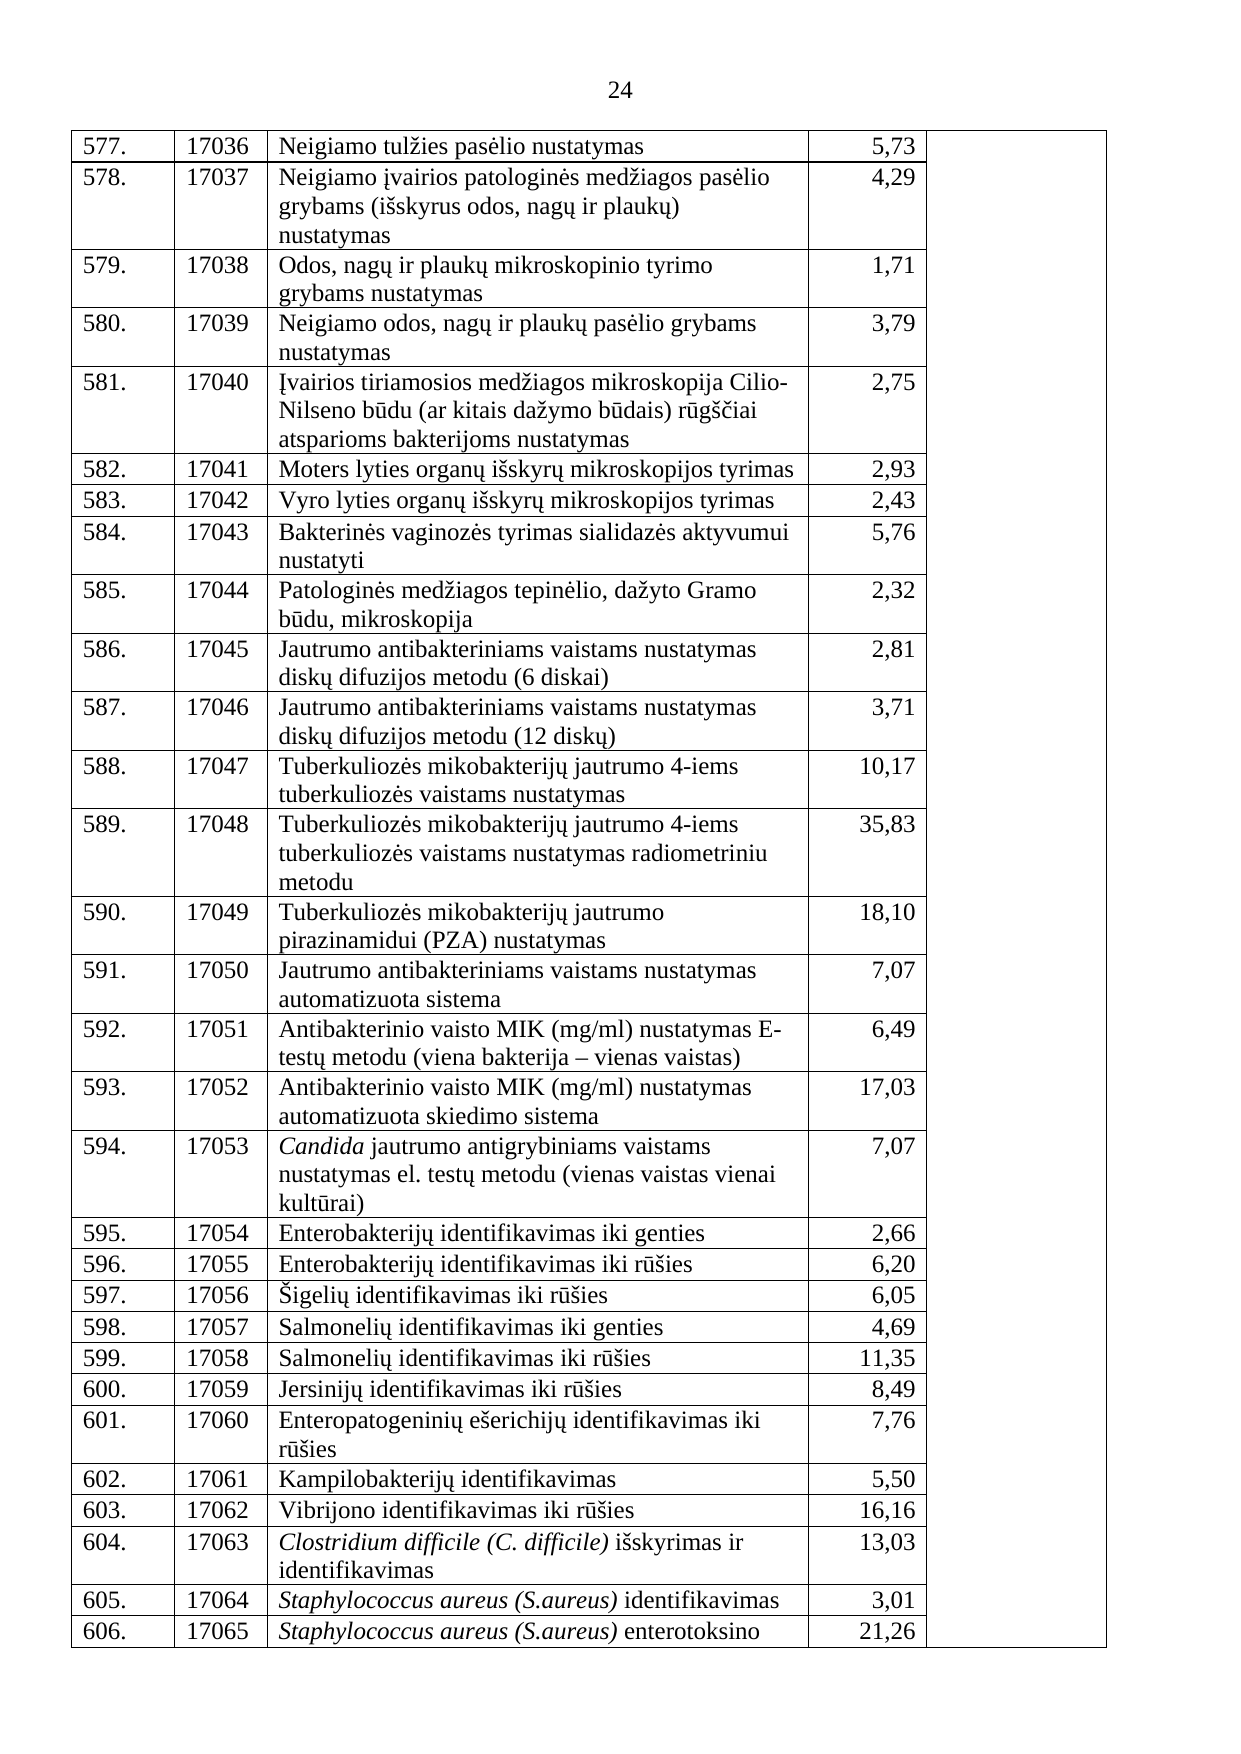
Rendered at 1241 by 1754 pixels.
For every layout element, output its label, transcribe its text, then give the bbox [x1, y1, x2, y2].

table_cell [1107, 1405, 1120, 1463]
table_cell Jersinijų identifikavimas iki rūšies [268, 1374, 808, 1404]
table_cell 17061 [175, 1464, 267, 1494]
table_cell 600. [72, 1374, 174, 1404]
table_cell Enteropatogeninių ešerichijų identifikavimas iki rūšies [268, 1406, 808, 1463]
table_cell Enterobakterijų identifikavimas iki rūšies [268, 1249, 808, 1279]
table_cell 599. [72, 1343, 174, 1373]
table_cell Odos, nagų ir plaukų mikroskopinio tyrimo grybams nustatymas [268, 250, 808, 307]
table_cell 604. [72, 1527, 174, 1584]
table_cell 603. [72, 1495, 174, 1526]
table_cell Clostridium difficile (C. difficile) išskyrimas ir identifikavimas [268, 1527, 808, 1584]
table_cell [1107, 1130, 1120, 1217]
table_cell 17054 [175, 1218, 267, 1248]
table_cell 581. [72, 367, 174, 453]
table_cell Antibakterinio vaisto MIK (mg/ml) nustatymas automatizuota skiedimo sistema [268, 1072, 808, 1130]
table_cell [1107, 1463, 1120, 1494]
table_cell 13,03 [809, 1527, 926, 1584]
table_cell 17063 [175, 1527, 267, 1584]
table_cell 5,50 [809, 1464, 926, 1494]
table_cell Jautrumo antibakteriniams vaistams nustatymas diskų difuzijos metodu (12 diskų) [268, 692, 808, 750]
table_cell 17050 [175, 955, 267, 1013]
table_cell 17044 [175, 575, 267, 633]
table_cell 593. [72, 1072, 174, 1130]
table_cell 17045 [175, 634, 267, 691]
table_cell [1107, 1013, 1120, 1071]
table_cell Antibakterinio vaisto MIK (mg/ml) nustatymas E-testų metodu (viena bakterija – vienas vaistas) [268, 1014, 808, 1071]
table_cell 586. [72, 634, 174, 691]
table_cell Bakterinės vaginozės tyrimas sialidazės aktyvumui nustatyti [268, 517, 808, 574]
table_cell 577. [72, 131, 174, 161]
table_cell Salmonelių identifikavimas iki rūšies [268, 1343, 808, 1373]
table_cell Salmonelių identifikavimas iki genties [268, 1312, 808, 1342]
table_cell 590. [72, 897, 174, 954]
table_cell [1107, 484, 1120, 516]
table_cell 5,76 [809, 517, 926, 574]
table_cell 17046 [175, 692, 267, 750]
table_cell 597. [72, 1281, 174, 1311]
table_cell 17036 [175, 131, 267, 161]
table_cell 17041 [175, 454, 267, 484]
table_cell 2,93 [809, 454, 926, 484]
table_cell 17,03 [809, 1072, 926, 1130]
table_cell 2,81 [809, 634, 926, 691]
table_cell Jautrumo antibakteriniams vaistams nustatymas automatizuota sistema [268, 955, 808, 1013]
table_cell [1107, 808, 1120, 896]
table_cell [1107, 1373, 1120, 1404]
table_cell Tuberkuliozės mikobakterijų jautrumo 4-iems tuberkuliozės vaistams nustatymas radiometriniu metodu [268, 809, 808, 896]
table_cell 582. [72, 454, 174, 484]
table_cell 17051 [175, 1014, 267, 1071]
table_cell Tuberkuliozės mikobakterijų jautrumo pirazinamidui (PZA) nustatymas [268, 897, 808, 954]
table_cell 10,17 [809, 751, 926, 808]
table_cell Patologinės medžiagos tepinėlio, dažyto Gramo būdu, mikroskopija [268, 575, 808, 633]
table_cell 4,69 [809, 1312, 926, 1342]
table_cell [1107, 516, 1120, 574]
table_cell 17062 [175, 1495, 267, 1526]
table_cell [1107, 691, 1120, 750]
table_cell Šigelių identifikavimas iki rūšies [268, 1281, 808, 1311]
table_cell Įvairios tiriamosios medžiagos mikroskopija Cilio-Nilseno būdu (ar kitais dažymo būdais) rūgščiai atsparioms bakterijoms nustatymas [268, 367, 808, 453]
table_cell [1107, 161, 1120, 249]
table_cell 602. [72, 1464, 174, 1494]
table_cell [1107, 249, 1120, 307]
table_cell Neigiamo odos, nagų ir plaukų pasėlio grybams nustatymas [268, 308, 808, 366]
table_cell [1107, 574, 1120, 633]
table_cell 17059 [175, 1374, 267, 1404]
table_cell [1107, 1248, 1120, 1279]
table_cell [927, 131, 1106, 1647]
table_cell 2,75 [809, 367, 926, 453]
table_cell 21,26 [809, 1616, 926, 1647]
table_cell 18,10 [809, 897, 926, 954]
table_cell [1107, 633, 1120, 691]
table_cell Jautrumo antibakteriniams vaistams nustatymas diskų difuzijos metodu (6 diskai) [268, 634, 808, 691]
table_cell 7,07 [809, 955, 926, 1013]
table_cell 17048 [175, 809, 267, 896]
table_cell 7,76 [809, 1406, 926, 1463]
table_cell [1107, 1494, 1120, 1526]
table_cell Vibrijono identifikavimas iki rūšies [268, 1495, 808, 1526]
table_cell 35,83 [809, 809, 926, 896]
table_cell Moters lyties organų išskyrų mikroskopijos tyrimas [268, 454, 808, 484]
table_cell [1107, 1311, 1120, 1342]
table_cell 595. [72, 1218, 174, 1248]
table_cell 17043 [175, 517, 267, 574]
table_cell 8,49 [809, 1374, 926, 1404]
table_cell 17065 [175, 1616, 267, 1647]
table_cell [1107, 1071, 1120, 1130]
table_cell 598. [72, 1312, 174, 1342]
table_cell [1107, 1342, 1120, 1373]
table_cell [1107, 1615, 1120, 1647]
table_cell 17047 [175, 751, 267, 808]
table_cell 2,66 [809, 1218, 926, 1248]
table_cell Neigiamo tulžies pasėlio nustatymas [268, 131, 808, 161]
table_cell Staphylococcus aureus (S.aureus) identifikavimas [268, 1585, 808, 1615]
table_cell 4,29 [809, 163, 926, 249]
table_cell 17056 [175, 1281, 267, 1311]
table_cell 585. [72, 575, 174, 633]
table_cell [1107, 307, 1120, 366]
table_cell [1107, 896, 1120, 954]
table_cell 594. [72, 1131, 174, 1217]
table_cell 17038 [175, 250, 267, 307]
table_cell 17052 [175, 1072, 267, 1130]
table_cell 17060 [175, 1406, 267, 1463]
table_cell 3,71 [809, 692, 926, 750]
table_cell Vyro lyties organų išskyrų mikroskopijos tyrimas [268, 485, 808, 516]
table_cell [1107, 1280, 1120, 1311]
table_cell 601. [72, 1406, 174, 1463]
table_cell 17058 [175, 1343, 267, 1373]
table_cell 606. [72, 1616, 174, 1647]
table_cell 578. [72, 163, 174, 249]
table_cell Neigiamo įvairios patologinės medžiagos pasėlio grybams (išskyrus odos, nagų ir plaukų) nustatymas [268, 163, 808, 249]
table_cell 3,01 [809, 1585, 926, 1615]
table_cell 596. [72, 1249, 174, 1279]
table_cell 592. [72, 1014, 174, 1071]
table_cell 1,71 [809, 250, 926, 307]
table_cell Candida jautrumo antigrybiniams vaistams nustatymas el. testų metodu (vienas vaistas vienai kultūrai) [268, 1131, 808, 1217]
table_cell 16,16 [809, 1495, 926, 1526]
table_cell 584. [72, 517, 174, 574]
table_cell 589. [72, 809, 174, 896]
table_cell 6,49 [809, 1014, 926, 1071]
table_cell 579. [72, 250, 174, 307]
table_cell Enterobakterijų identifikavimas iki genties [268, 1218, 808, 1248]
table_cell [1107, 1584, 1120, 1615]
table_cell Tuberkuliozės mikobakterijų jautrumo 4-iems tuberkuliozės vaistams nustatymas [268, 751, 808, 808]
table_cell 2,43 [809, 485, 926, 516]
table_cell 17042 [175, 485, 267, 516]
table_cell 17057 [175, 1312, 267, 1342]
table_cell 17040 [175, 367, 267, 453]
table_cell [1107, 750, 1120, 808]
table_cell 17037 [175, 163, 267, 249]
table_cell 17049 [175, 897, 267, 954]
table_cell 17039 [175, 308, 267, 366]
table_cell [1107, 1526, 1120, 1584]
table_cell 5,73 [809, 131, 926, 161]
table_cell 605. [72, 1585, 174, 1615]
table_cell 3,79 [809, 308, 926, 366]
table_cell 17053 [175, 1131, 267, 1217]
table_cell [1107, 366, 1120, 453]
table_cell Kampilobakterijų identifikavimas [268, 1464, 808, 1494]
table_cell 17055 [175, 1249, 267, 1279]
table_cell [1107, 954, 1120, 1013]
table_cell 2,32 [809, 575, 926, 633]
table_cell 580. [72, 308, 174, 366]
table_cell 587. [72, 692, 174, 750]
table_cell 6,05 [809, 1281, 926, 1311]
table_cell [1107, 453, 1120, 484]
table_cell 17064 [175, 1585, 267, 1615]
table_cell 583. [72, 485, 174, 516]
table_cell 591. [72, 955, 174, 1013]
table_cell Staphylococcus aureus (S.aureus) enterotoksino [268, 1616, 808, 1647]
table_cell 6,20 [809, 1249, 926, 1279]
table_cell [1107, 130, 1120, 161]
table_cell 11,35 [809, 1343, 926, 1373]
table_cell 7,07 [809, 1131, 926, 1217]
table_cell 588. [72, 751, 174, 808]
table_cell [1107, 1217, 1120, 1248]
